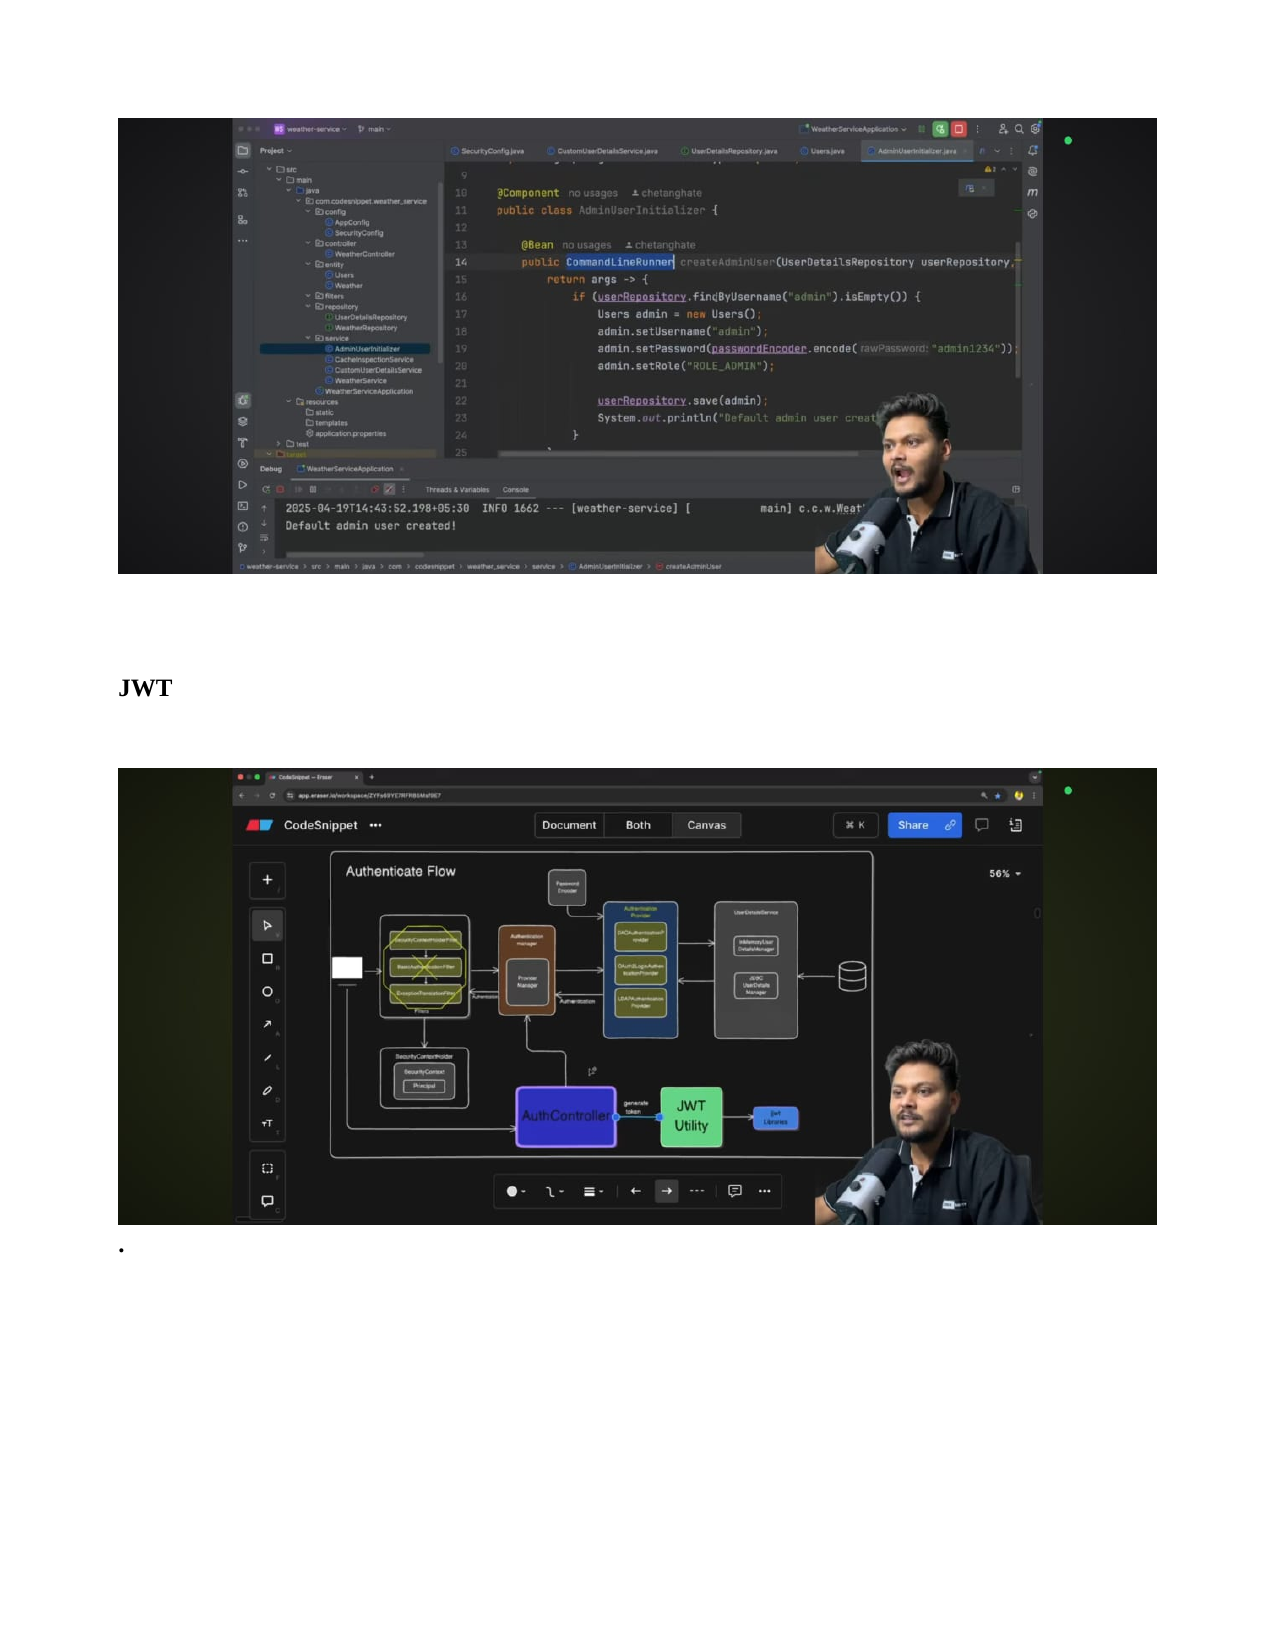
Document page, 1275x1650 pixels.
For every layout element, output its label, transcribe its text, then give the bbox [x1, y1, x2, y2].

text JWT [118, 673, 1157, 702]
text . [118, 1225, 1157, 1258]
picture [118, 118, 1157, 574]
picture [118, 768, 1157, 1225]
